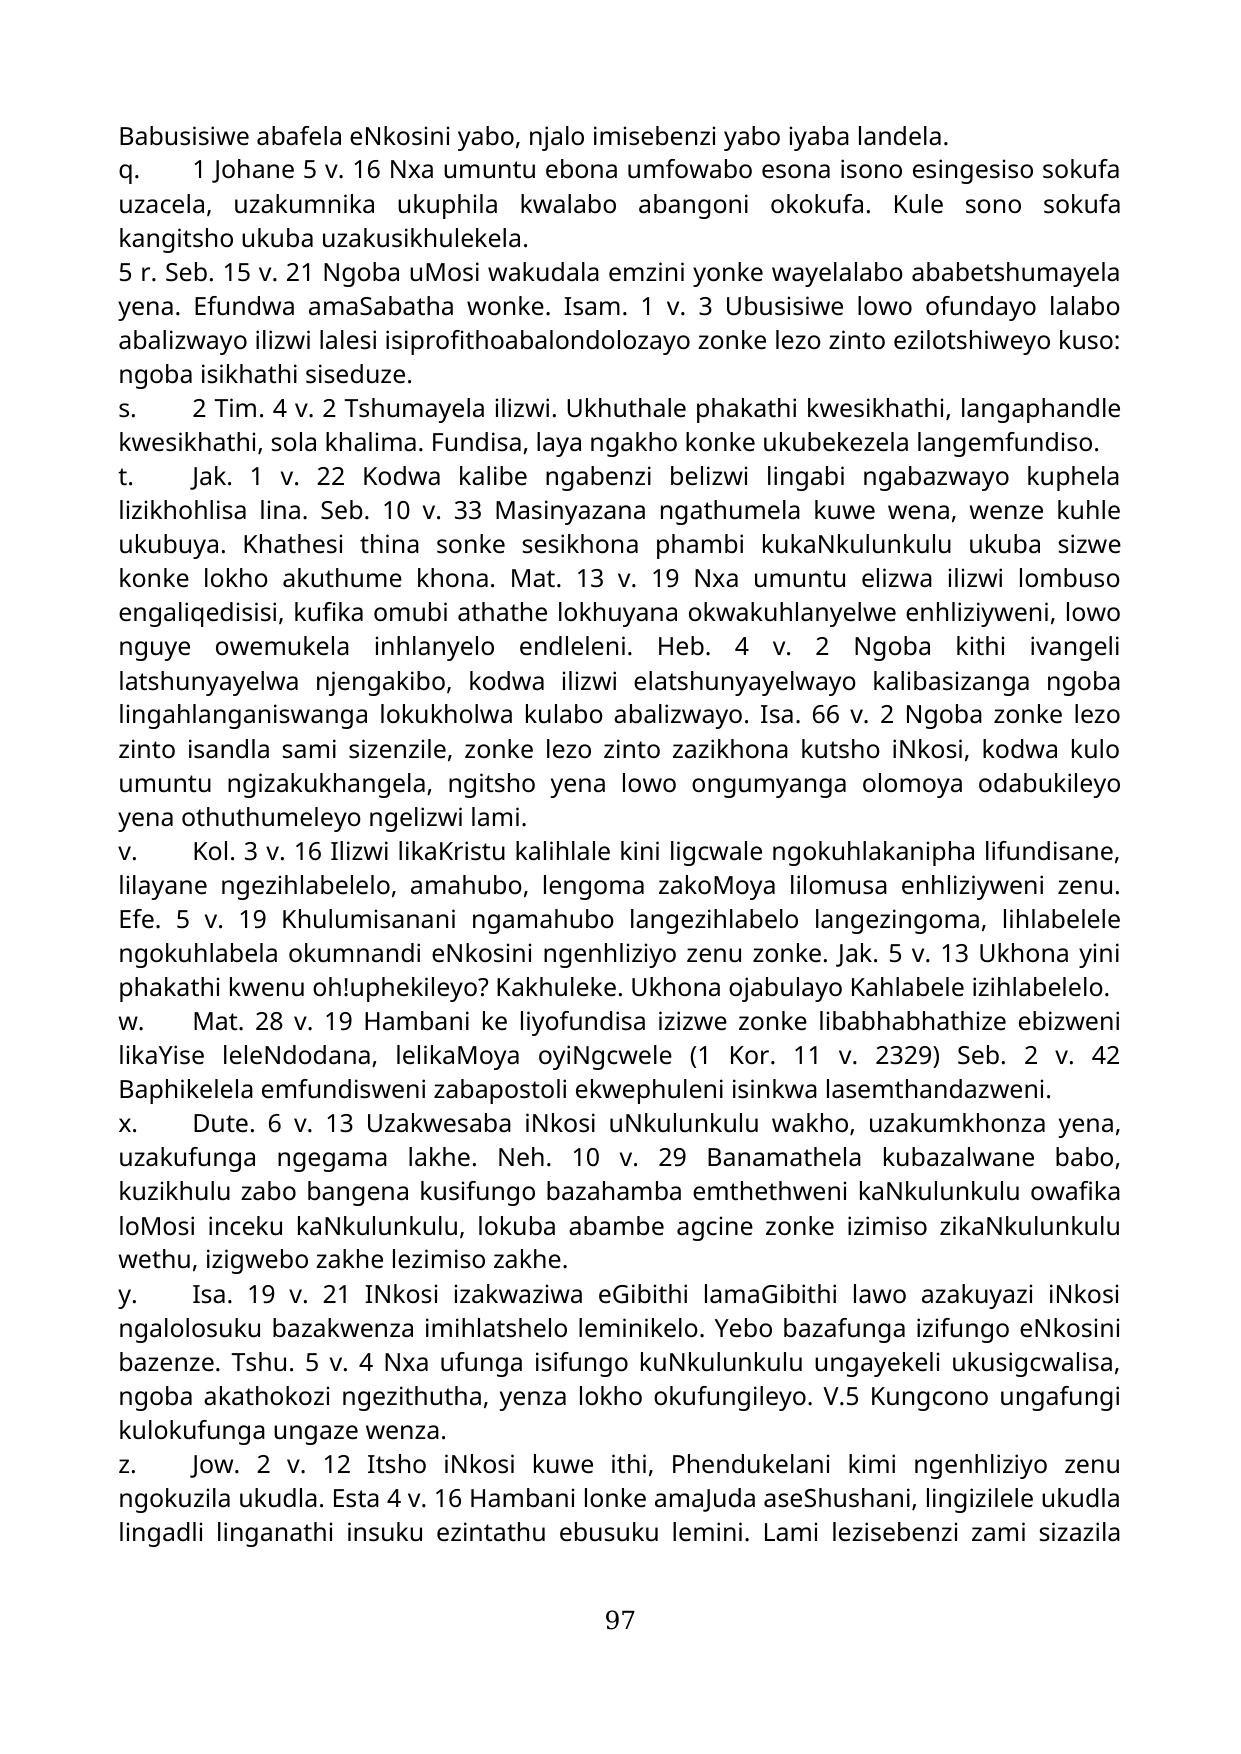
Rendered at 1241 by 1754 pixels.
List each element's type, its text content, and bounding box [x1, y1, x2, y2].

text w. Mat. 28 v. 19 Hambani ke liyofundisa izizwe zonke libabhabhathize ebizweni likaYise leleNdodana, lelikaMoya oyiNgcwele (1 Kor. 11 v. 2329) Seb. 2 v. 42 Baphikelela emfundisweni zabapostoli ekwephuleni isinkwa lasemthandazweni. [118, 1004, 1122, 1106]
text x. Dute. 6 v. 13 Uzakwesaba iNkosi uNkulunkulu wakho, uzakumkhonza yena, uzakufunga ngegama lakhe. Neh. 10 v. 29 Banamathela kubazalwane babo, kuzikhulu zabo bangena kusifungo bazahamba emthethweni kaNkulunkulu owafika loMosi inceku kaNkulunkulu, lokuba abambe agcine zonke izimiso zikaNkulunkulu wethu, izigwebo zakhe lezimiso zakhe. [118, 1106, 1122, 1276]
text Babusisiwe abafela eNkosini yabo, njalo imisebenzi yabo iyaba landela. [118, 118, 1122, 152]
text s. 2 Tim. 4 v. 2 Tshumayela ilizwi. Ukhuthale phakathi kwesikhathi, langaphandle kwesikhathi, sola khalima. Fundisa, laya ngakho konke ukubekezela langemfundiso. [118, 391, 1122, 459]
text v. Kol. 3 v. 16 Ilizwi likaKristu kalihlale kini ligcwale ngokuhlakanipha lifundisane, lilayane ngezihlabelelo, amahubo, lengoma zakoMoya lilomusa enhliziyweni zenu. Efe. 5 v. 19 Khulumisanani ngamahubo langezihlabelo langezingoma, lihlabelele ngokuhlabela okumnandi eNkosini ngenhliziyo zenu zonke. Jak. 5 v. 13 Ukhona yini phakathi kwenu oh!uphekileyo? Kakhuleke. Ukhona ojabulayo Kahlabele izihlabelelo. [118, 833, 1122, 1004]
text q. 1 Johane 5 v. 16 Nxa umuntu ebona umfowabo esona isono esingesiso sokufa uzacela, uzakumnika ukuphila kwalabo abangoni okokufa. Kule sono sokufa kangitsho ukuba uzakusikhulekela. [118, 152, 1122, 254]
text z. Jow. 2 v. 12 Itsho iNkosi kuwe ithi, Phendukelani kimi ngenhliziyo zenu ngokuzila ukudla. Esta 4 v. 16 Hambani lonke amaJuda aseShushani, lingizilele ukudla lingadli linganathi insuku ezintathu ebusuku lemini. Lami lezisebenzi zami sizazila [118, 1447, 1122, 1549]
text t. Jak. 1 v. 22 Kodwa kalibe ngabenzi belizwi lingabi ngabazwayo kuphela lizikhohlisa lina. Seb. 10 v. 33 Masinyazana ngathumela kuwe wena, wenze kuhle ukubuya. Khathesi thina sonke sesikhona phambi kukaNkulunkulu ukuba sizwe konke lokho akuthume khona. Mat. 13 v. 19 Nxa umuntu elizwa ilizwi lombuso engaliqedisisi, kufika omubi athathe lokhuyana okwakuhlanyelwe enhliziyweni, lowo nguye owemukela inhlanyelo endleleni. Heb. 4 v. 2 Ngoba kithi ivangeli latshunyayelwa njengakibo, kodwa ilizwi elatshunyayelwayo kalibasizanga ngoba lingahlanganiswanga lokukholwa kulabo abalizwayo. Isa. 66 v. 2 Ngoba zonke lezo zinto isandla sami sizenzile, zonke lezo zinto zazikhona kutsho iNkosi, kodwa kulo umuntu ngizakukhangela, ngitsho yena lowo ongumyanga olomoya odabukileyo yena othuthumeleyo ngelizwi lami. [118, 459, 1122, 833]
text 5 r. Seb. 15 v. 21 Ngoba uMosi wakudala emzini yonke wayelalabo ababetshumayela yena. Efundwa amaSabatha wonke. Isam. 1 v. 3 Ubusisiwe lowo ofundayo lalabo abalizwayo ilizwi lalesi isiprofithoabalondolozayo zonke lezo zinto ezilotshiweyo kuso: ngoba isikhathi siseduze. [118, 254, 1122, 391]
text y. Isa. 19 v. 21 INkosi izakwaziwa eGibithi lamaGibithi lawo azakuyazi iNkosi ngalolosuku bazakwenza imihlatshelo leminikelo. Yebo bazafunga izifungo eNkosini bazenze. Tshu. 5 v. 4 Nxa ufunga isifungo kuNkulunkulu ungayekeli ukusigcwalisa, ngoba akathokozi ngezithutha, yenza lokho okufungileyo. V.5 Kungcono ungafungi kulokufunga ungaze wenza. [118, 1276, 1122, 1447]
